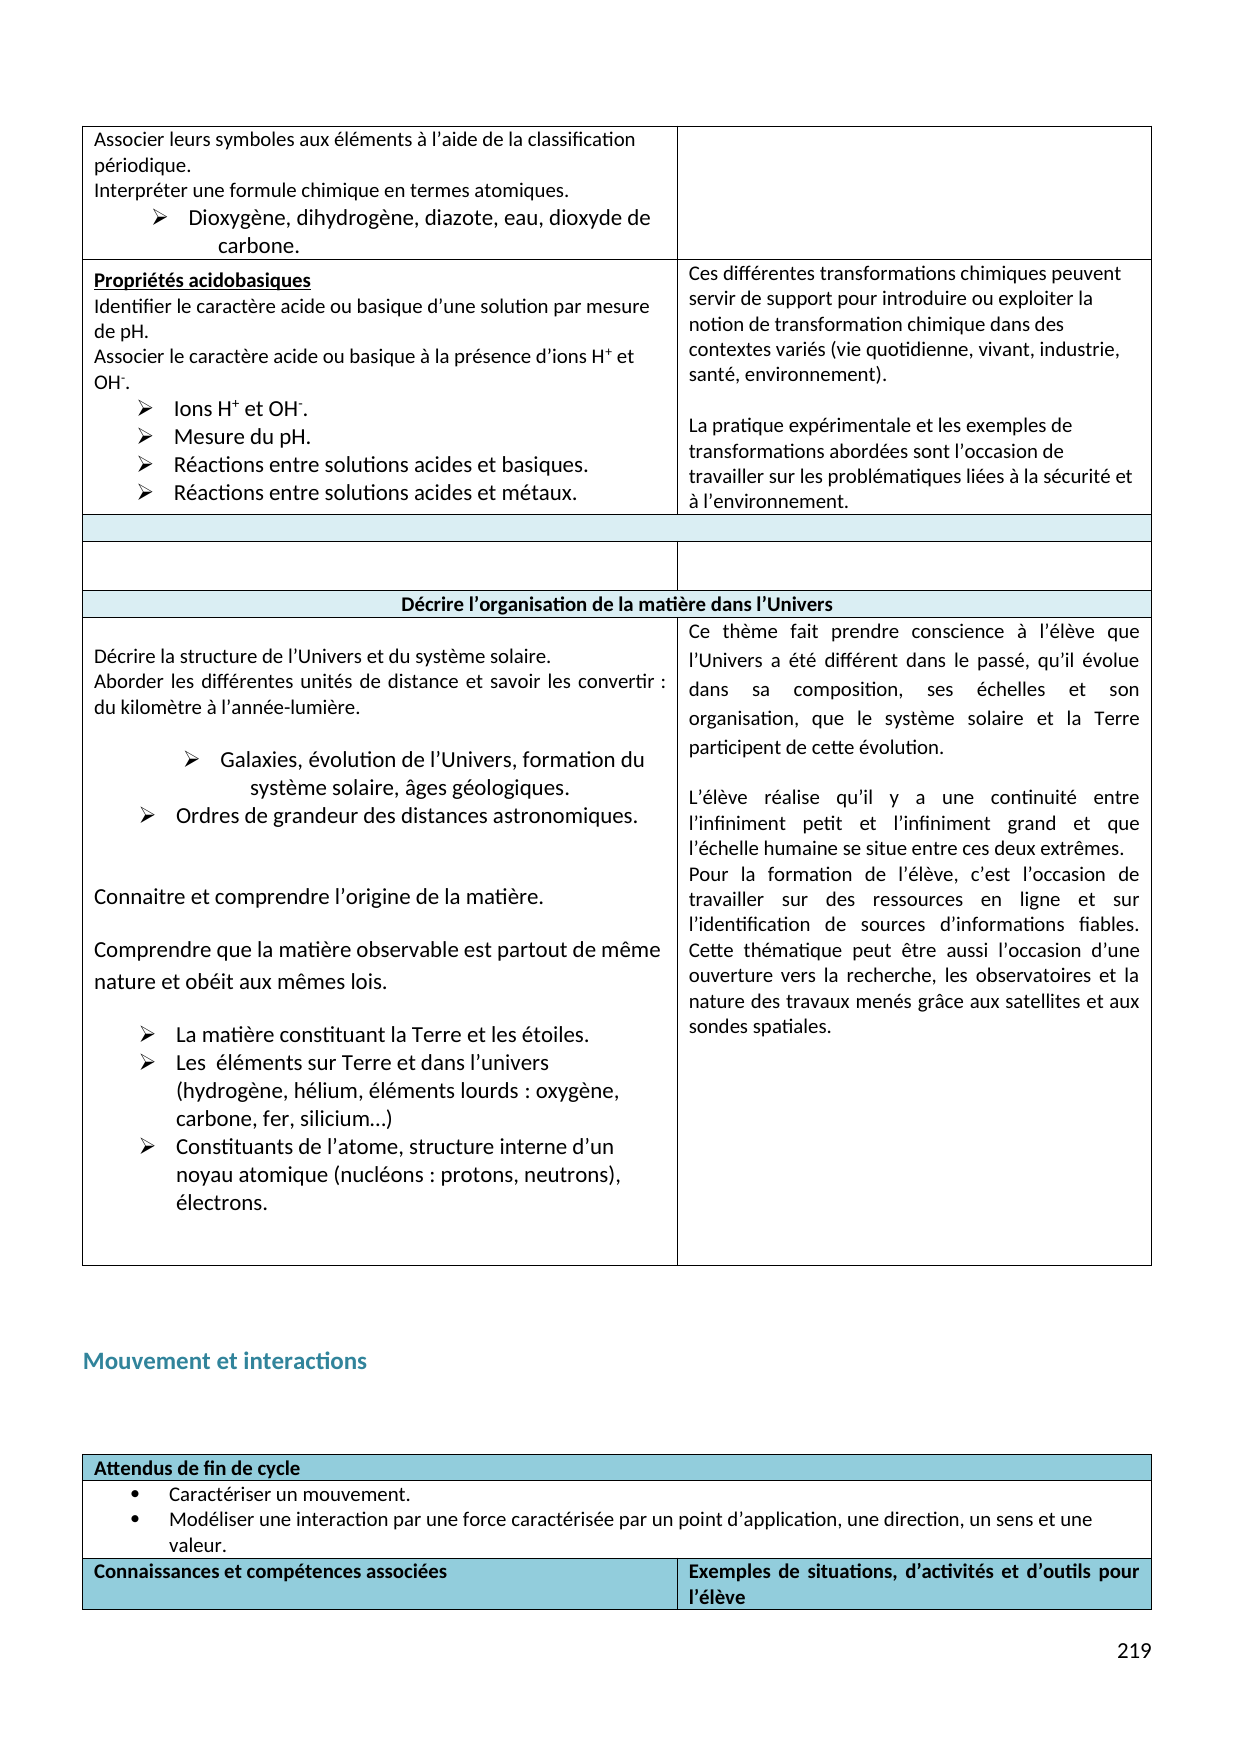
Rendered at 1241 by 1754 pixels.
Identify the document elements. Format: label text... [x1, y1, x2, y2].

table_cell [83, 542, 677, 590]
table_cell Caractériser un mouvement. Modéliser une interaction par une force caractérisée par un point d’application, une direction, un sens et une valeur. [83, 1481, 1151, 1557]
table_cell Décrire l’organisation de la matière dans l’Univers [83, 591, 1151, 617]
table_cell Ces différentes transformations chimiques peuvent servir de support pour introduire ou exploiter la notion de transformation chimique dans des contextes variés (vie quotidienne, vivant, industrie, santé, environnement). La pratique expérimentale et les exemples de transformations abordées sont l’occasion de travailler sur les problématiques liées à la sécurité et à l’environnement. [678, 260, 1151, 514]
table_cell Exemples de situations, d’activités et d’outils pour l’élève [678, 1559, 1151, 1609]
text Mouvement et interactions [83, 1345, 1152, 1375]
table_cell [678, 542, 1151, 590]
table_cell Propriétés acidobasiques Identifier le caractère acide ou basique d’une solution par mesure de pH. Associer le caractère acide ou basique à la présence d’ions H+ et OH-. Ions H+ et OH-. Mesure du pH. Réactions entre solutions acides et basiques. Réactions entre solutions acides et métaux. [83, 260, 677, 514]
table_cell [83, 515, 1151, 541]
table_cell Associer leurs symboles aux éléments à l’aide de la classification périodique. Interpréter une formule chimique en termes atomiques. Dioxygène, dihydrogène, diazote, eau, dioxyde de carbone. [83, 127, 677, 259]
table_header Attendus de fin de cycle [83, 1455, 1151, 1480]
table_cell Décrire la structure de l’Univers et du système solaire. Aborder les différentes unités de distance et savoir les convertir : du kilomètre à l’année-lumière. Galaxies, évolution de l’Univers, formation du système solaire, âges géologiques. Ordres de grandeur des distances astronomiques. Connaitre et comprendre l’origine de la matière. Comprendre que la matière observable est partout de même nature et obéit aux mêmes lois. La matière constituant la Terre et les étoiles. Les éléments sur Terre et dans l’univers (hydrogène, hélium, éléments lourds : oxygène, carbone, fer, silicium…) Constituants de l’atome, structure interne d’un noyau atomique (nucléons : protons, neutrons), électrons. [83, 618, 677, 1265]
table_cell [678, 127, 1151, 259]
table_cell Ce thème fait prendre conscience à l’élève que l’Univers a été différent dans le passé, qu’il évolue dans sa composition, ses échelles et son organisation, que le système solaire et la Terre participent de cette évolution. L’élève réalise qu’il y a une continuité entre l’infiniment petit et l’infiniment grand et que l’échelle humaine se situe entre ces deux extrêmes. Pour la formation de l’élève, c’est l’occasion de travailler sur des ressources en ligne et sur l’identification de sources d’informations fiables. Cette thématique peut être aussi l’occasion d’une ouverture vers la recherche, les observatoires et la nature des travaux menés grâce aux satellites et aux sondes spatiales. [678, 618, 1151, 1265]
table_cell Connaissances et compétences associées [83, 1559, 677, 1609]
